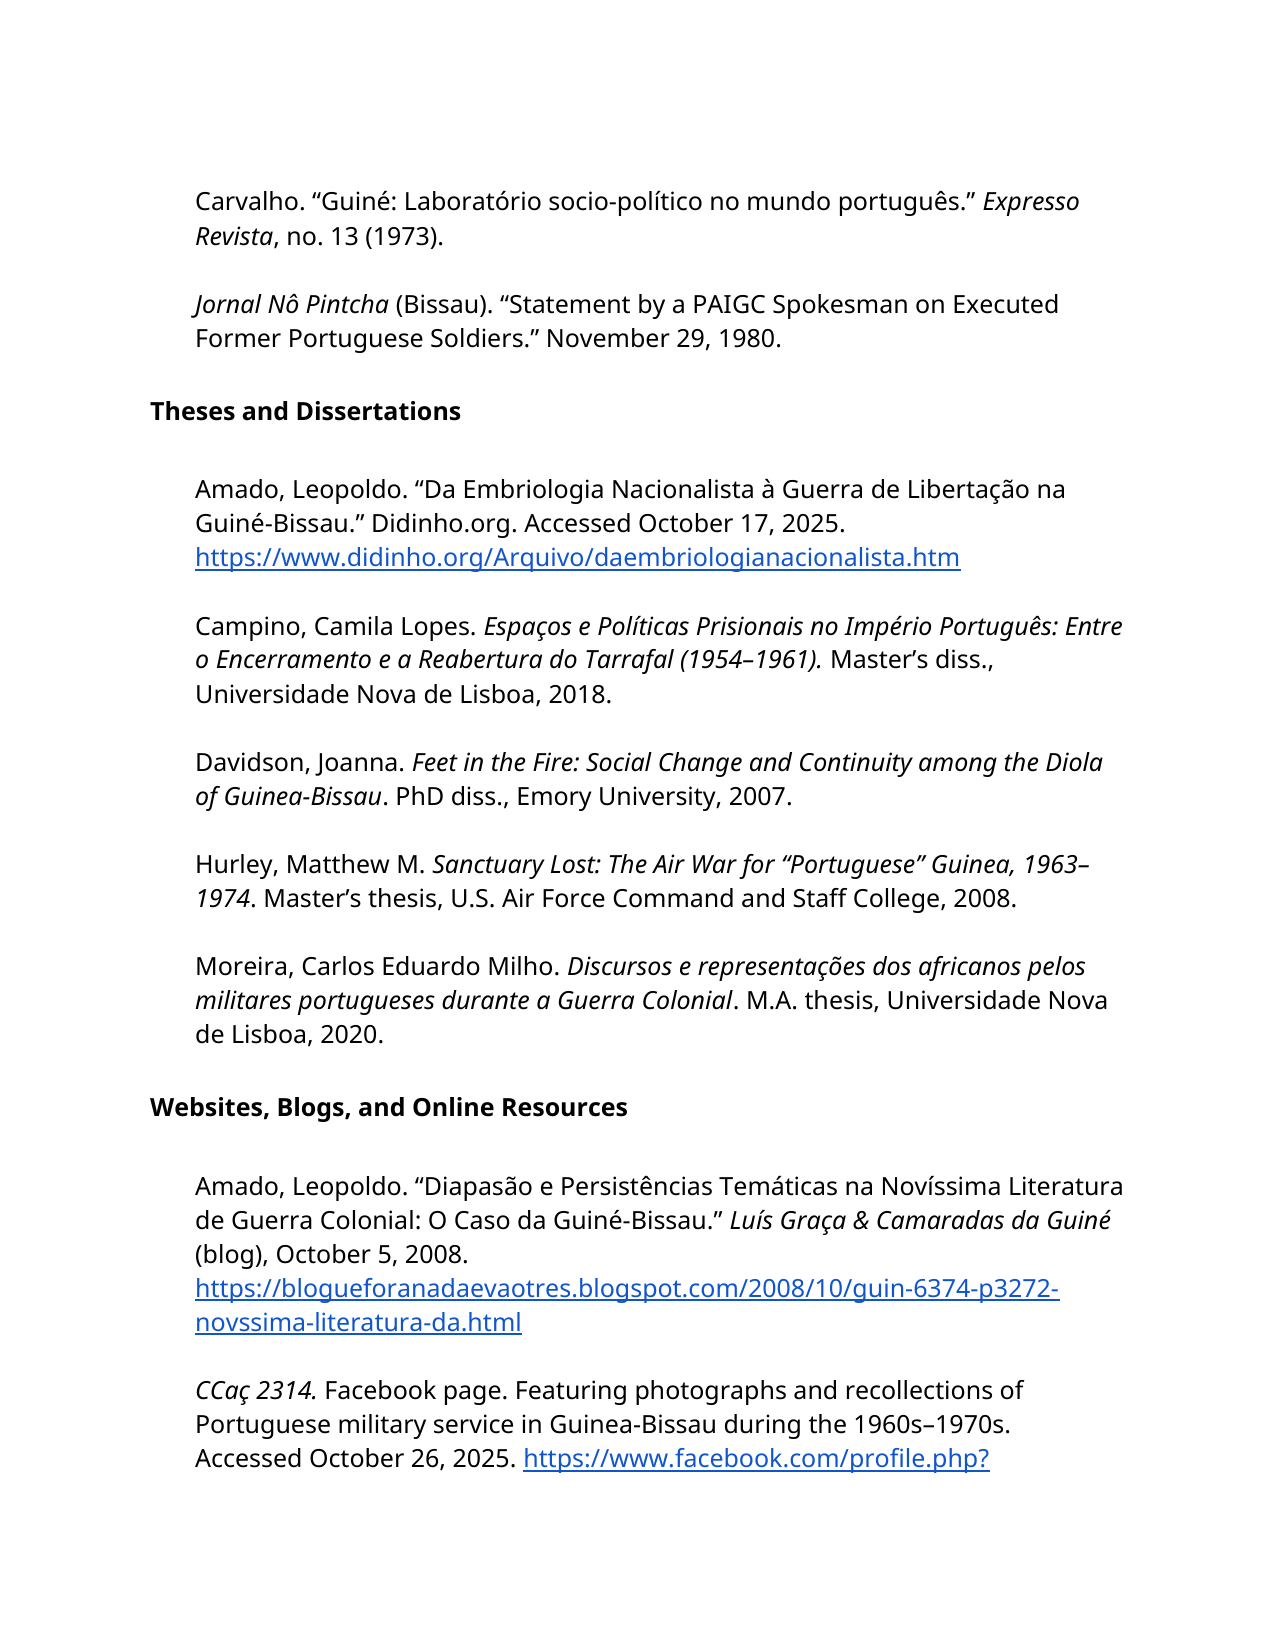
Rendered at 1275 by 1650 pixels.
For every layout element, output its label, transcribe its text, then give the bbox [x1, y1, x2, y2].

text Amado, Leopoldo. “Diapasão e Persistências Temáticas na Novíssima Literatura de Guerra Colonial: O Caso da Guiné-Bissau.” Luís Graça & Camaradas da Guiné (blog), October 5, 2008. https://blogueforanadaevaotres.blogspot.com/2008/10/guin-6374-p3272-novssima-literatura-da.html [195, 1168, 1125, 1339]
text Amado, Leopoldo. “Da Embriologia Nacionalista à Guerra de Libertação na Guiné-Bissau.” Didinho.org. Accessed October 17, 2025. https://www.didinho.org/Arquivo/daembriologianacionalista.htm [195, 472, 1125, 574]
text Davidson, Joanna. Feet in the Fire: Social Change and Continuity among the Diola of Guinea-Bissau. PhD diss., Emory University, 2007. [195, 744, 1125, 812]
text Websites, Blogs, and Online Resources [150, 1090, 1125, 1124]
text Campino, Camila Lopes. Espaços e Políticas Prisionais no Império Português: Entre o Encerramento e a Reabertura do Tarrafal (1954–1961). Master’s diss., Universidade Nova de Lisboa, 2018. [195, 608, 1125, 710]
text Hurley, Matthew M. Sanctuary Lost: The Air War for “Portuguese” Guinea, 1963–1974. Master’s thesis, U.S. Air Force Command and Staff College, 2008. [195, 847, 1125, 915]
text Theses and Dissertations [150, 393, 1125, 428]
text Moreira, Carlos Eduardo Milho. Discursos e representações dos africanos pelos militares portugueses durante a Guerra Colonial. M.A. thesis, Universidade Nova de Lisboa, 2020. [195, 949, 1125, 1051]
text Carvalho. “Guiné: Laboratório socio-político no mundo português.” Expresso Revista, no. 13 (1973). [195, 184, 1125, 252]
text Jornal Nô Pintcha (Bissau). “Statement by a PAIGC Spokesman on Executed Former Portuguese Soldiers.” November 29, 1980. [195, 286, 1125, 354]
text CCaç 2314. Facebook page. Featuring photographs and recollections of Portuguese military service in Guinea-Bissau during the 1960s–1970s. Accessed October 26, 2025. https://www.facebook.com/profile.php? [195, 1373, 1125, 1475]
